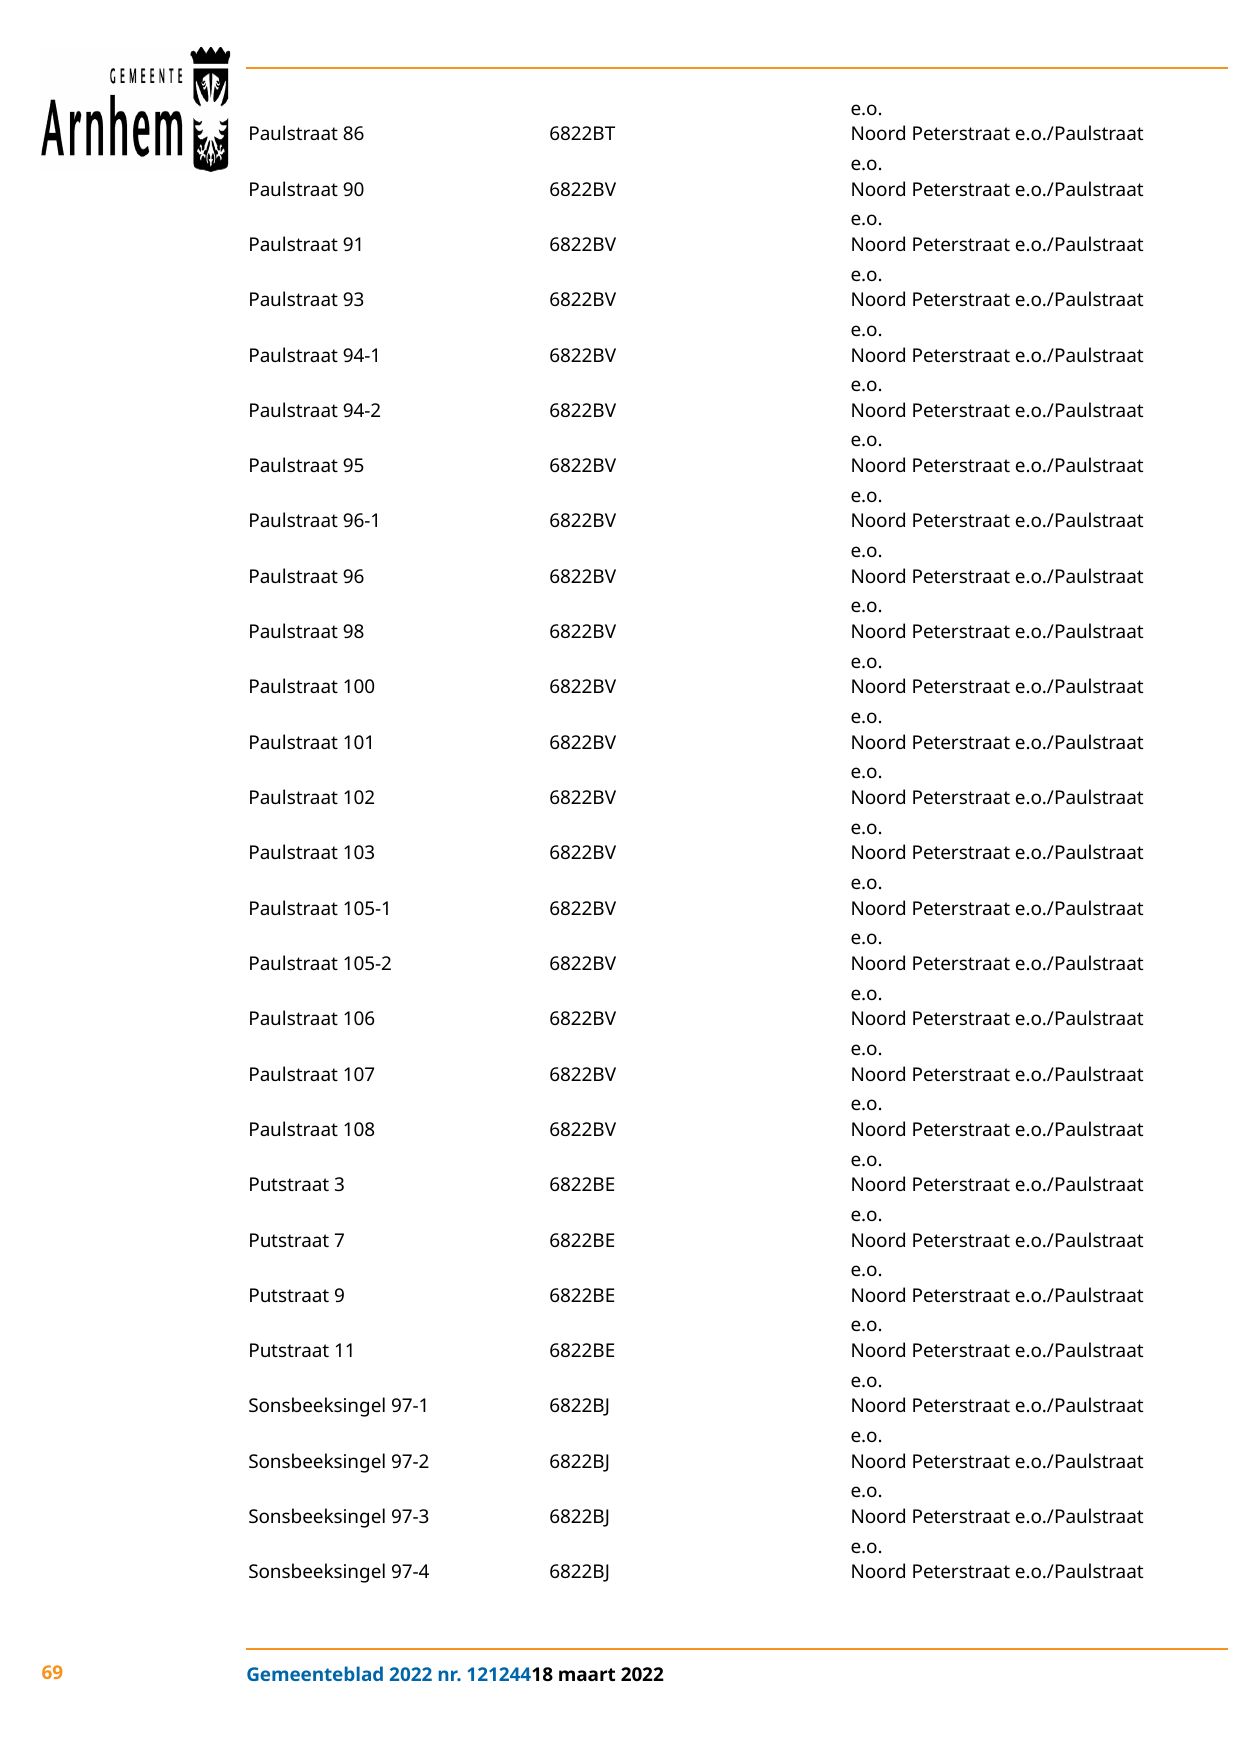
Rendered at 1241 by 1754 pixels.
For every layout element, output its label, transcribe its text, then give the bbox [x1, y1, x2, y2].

table_cell Paulstraat 101 [248, 729, 549, 784]
table_cell Paulstraat 105-2 [248, 950, 549, 1006]
table_cell 6822BJ [549, 1559, 850, 1584]
table_cell 6822BV [549, 1006, 850, 1061]
table_cell Paulstraat 94-2 [248, 397, 549, 452]
table_cell Paulstraat 86 [248, 121, 549, 176]
table_cell [248, 95, 549, 121]
table_cell Sonsbeeksingel 97-2 [248, 1448, 549, 1503]
table_cell Noord Peterstraat e.o./Paulstraat e.o. [850, 176, 1152, 231]
picture [41, 47, 231, 172]
table_cell Noord Peterstraat e.o./Paulstraat e.o. [850, 563, 1152, 618]
table_cell Noord Peterstraat e.o./Paulstraat e.o. [850, 674, 1152, 729]
table_cell Paulstraat 96-1 [248, 508, 549, 563]
table_cell Paulstraat 94-1 [248, 342, 549, 397]
table_cell 6822BE [549, 1171, 850, 1227]
table_cell Noord Peterstraat e.o./Paulstraat e.o. [850, 1393, 1152, 1448]
table_cell 6822BE [549, 1338, 850, 1393]
table_cell 6822BV [549, 176, 850, 231]
table_cell 6822BV [549, 563, 850, 618]
table_cell Noord Peterstraat e.o./Paulstraat e.o. [850, 1282, 1152, 1337]
table_cell Noord Peterstraat e.o./Paulstraat e.o. [850, 121, 1152, 176]
table_cell Paulstraat 96 [248, 563, 549, 618]
table_cell Noord Peterstraat e.o./Paulstraat e.o. [850, 1503, 1152, 1559]
table_cell Noord Peterstraat e.o./Paulstraat e.o. [850, 895, 1152, 950]
table_cell Paulstraat 102 [248, 784, 549, 839]
table_cell Putstraat 7 [248, 1227, 549, 1282]
table_cell Noord Peterstraat e.o./Paulstraat e.o. [850, 286, 1152, 342]
table_cell Sonsbeeksingel 97-4 [248, 1559, 549, 1584]
table_cell Noord Peterstraat e.o./Paulstraat e.o. [850, 1338, 1152, 1393]
table_cell 6822BV [549, 397, 850, 452]
table_cell 6822BV [549, 286, 850, 342]
table_cell 6822BT [549, 121, 850, 176]
table_cell Noord Peterstraat e.o./Paulstraat e.o. [850, 508, 1152, 563]
table_cell 6822BV [549, 508, 850, 563]
table_cell 6822BV [549, 895, 850, 950]
table_cell 6822BJ [549, 1448, 850, 1503]
table_cell Noord Peterstraat e.o./Paulstraat e.o. [850, 618, 1152, 674]
table_cell Putstraat 9 [248, 1282, 549, 1337]
table_cell 6822BV [549, 950, 850, 1006]
table_cell 6822BV [549, 618, 850, 674]
table_cell Noord Peterstraat e.o./Paulstraat e.o. [850, 840, 1152, 895]
table_cell Noord Peterstraat e.o./Paulstraat e.o. [850, 342, 1152, 397]
table_cell 6822BV [549, 342, 850, 397]
table_cell Paulstraat 100 [248, 674, 549, 729]
table_cell Noord Peterstraat e.o./Paulstraat [850, 1559, 1152, 1584]
table_cell Noord Peterstraat e.o./Paulstraat e.o. [850, 1227, 1152, 1282]
table_cell Paulstraat 98 [248, 618, 549, 674]
table_cell 6822BE [549, 1282, 850, 1337]
table_cell 6822BV [549, 840, 850, 895]
table_cell 6822BV [549, 453, 850, 508]
table_cell [549, 95, 850, 121]
table_cell Paulstraat 93 [248, 286, 549, 342]
table_cell 6822BV [549, 729, 850, 784]
table_cell Noord Peterstraat e.o./Paulstraat e.o. [850, 1061, 1152, 1116]
table_cell 6822BV [549, 784, 850, 839]
table_cell Noord Peterstraat e.o./Paulstraat e.o. [850, 784, 1152, 839]
table_cell 6822BJ [549, 1503, 850, 1559]
table_cell Paulstraat 95 [248, 453, 549, 508]
table_cell Noord Peterstraat e.o./Paulstraat e.o. [850, 397, 1152, 452]
table_cell 6822BJ [549, 1393, 850, 1448]
table_cell Paulstraat 107 [248, 1061, 549, 1116]
table_cell Sonsbeeksingel 97-1 [248, 1393, 549, 1448]
table_cell Sonsbeeksingel 97-3 [248, 1503, 549, 1559]
table_cell 6822BV [549, 1061, 850, 1116]
table_cell Noord Peterstraat e.o./Paulstraat e.o. [850, 950, 1152, 1006]
table_cell Noord Peterstraat e.o./Paulstraat e.o. [850, 1116, 1152, 1171]
table_cell Noord Peterstraat e.o./Paulstraat e.o. [850, 1006, 1152, 1061]
table_cell Paulstraat 105-1 [248, 895, 549, 950]
table_cell Paulstraat 103 [248, 840, 549, 895]
table_cell Paulstraat 108 [248, 1116, 549, 1171]
table_cell 6822BE [549, 1227, 850, 1282]
table_cell 6822BV [549, 231, 850, 286]
table_cell e.o. [850, 95, 1152, 121]
table_cell Noord Peterstraat e.o./Paulstraat e.o. [850, 1171, 1152, 1227]
table_cell Putstraat 3 [248, 1171, 549, 1227]
table_cell 6822BV [549, 674, 850, 729]
table_cell Paulstraat 91 [248, 231, 549, 286]
table_cell 6822BV [549, 1116, 850, 1171]
table_cell Putstraat 11 [248, 1338, 549, 1393]
table_cell Noord Peterstraat e.o./Paulstraat e.o. [850, 453, 1152, 508]
table_cell Noord Peterstraat e.o./Paulstraat e.o. [850, 1448, 1152, 1503]
table_cell Noord Peterstraat e.o./Paulstraat e.o. [850, 231, 1152, 286]
table_cell Paulstraat 106 [248, 1006, 549, 1061]
table_cell Noord Peterstraat e.o./Paulstraat e.o. [850, 729, 1152, 784]
table_cell Paulstraat 90 [248, 176, 549, 231]
